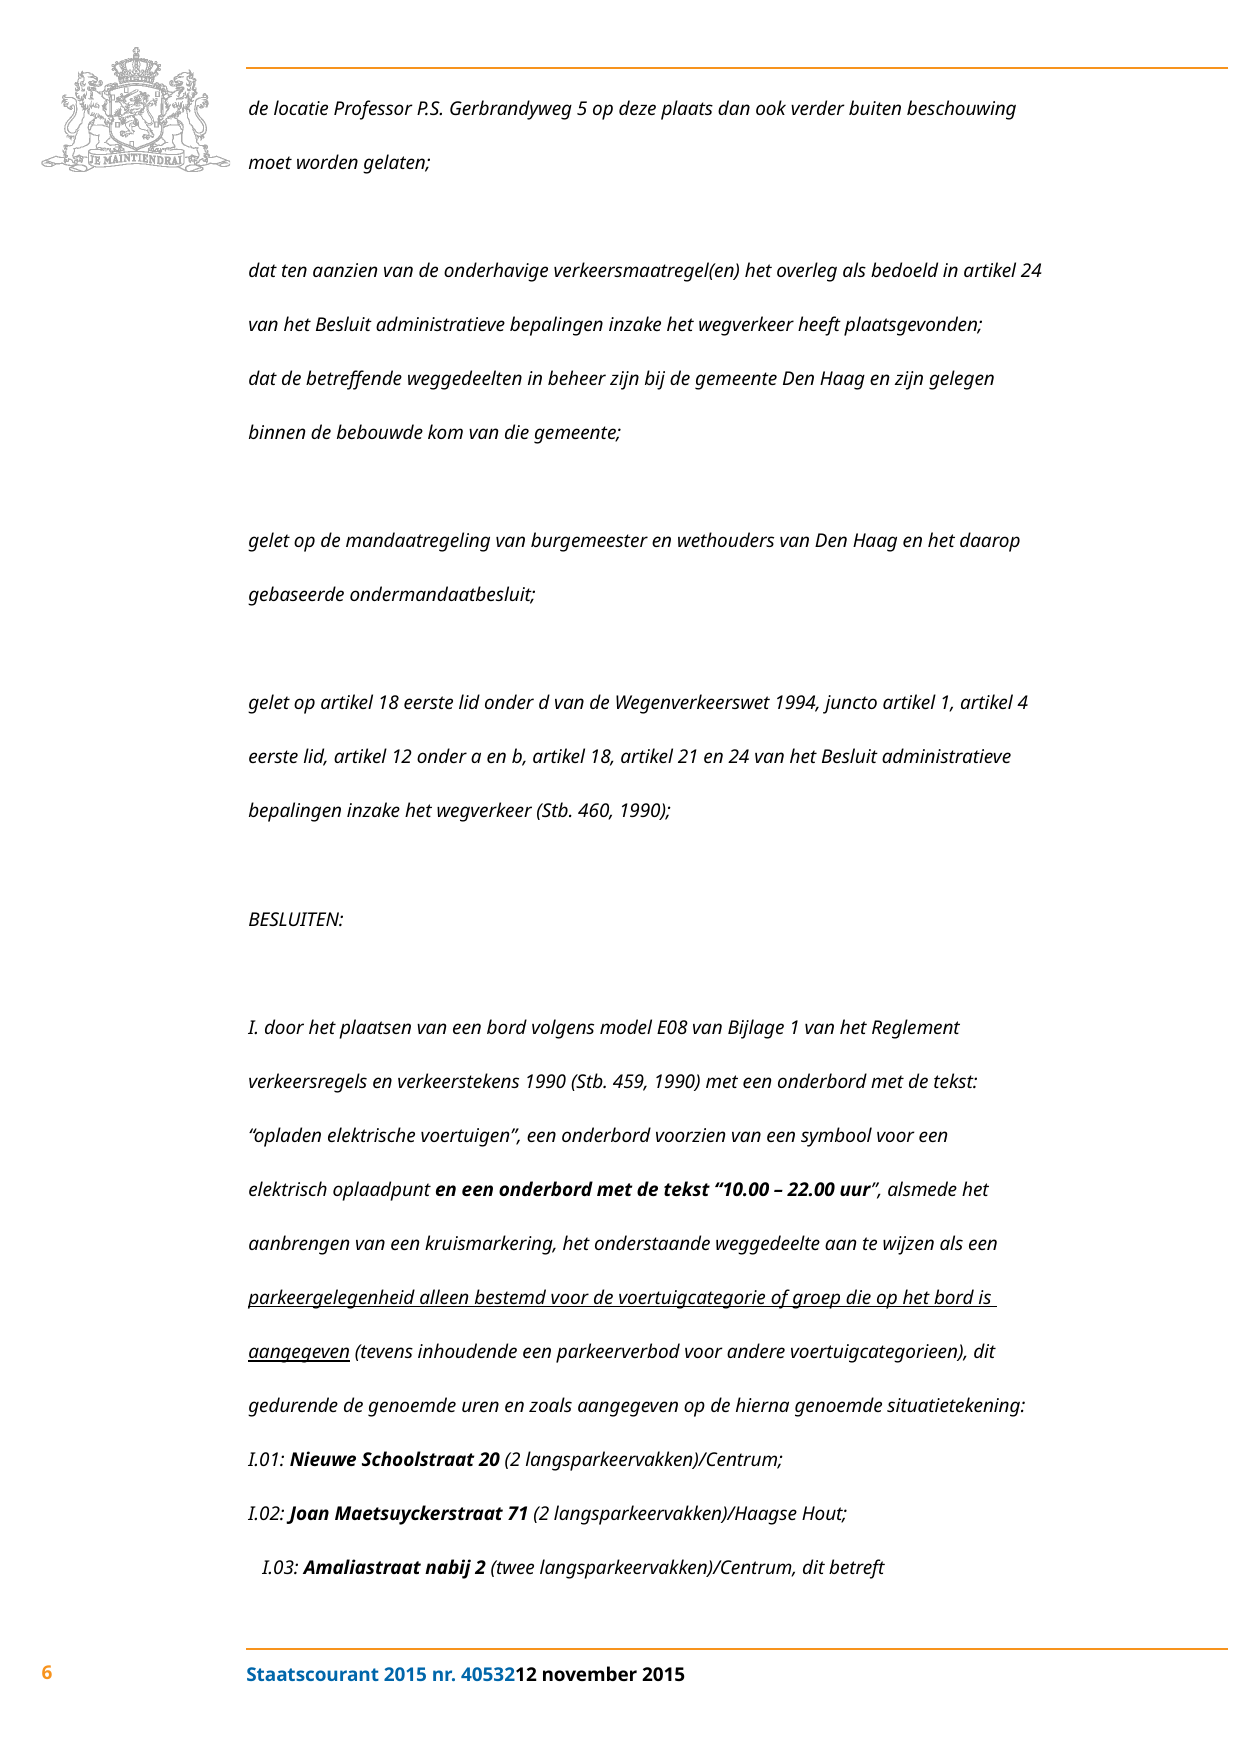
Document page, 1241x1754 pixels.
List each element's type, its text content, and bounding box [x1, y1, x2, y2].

text verkeersregels en verkeerstekens 1990 (Stb. 459, 1990) met een onderbord met de tekst: [248, 1068, 1152, 1094]
text binnen de bebouwde kom van die gemeente; [248, 419, 1152, 445]
text dat de betreffende weggedeelten in beheer zijn bij de gemeente Den Haag en zijn gelegen [248, 365, 1152, 391]
picture [41, 47, 231, 172]
text I.03: Amaliastraat nabij 2 (twee langsparkeervakken)/Centrum, dit betreft [248, 1554, 1152, 1580]
text “opladen elektrische voertuigen”, een onderbord voorzien van een symbool voor een [248, 1122, 1152, 1148]
text dat ten aanzien van de onderhavige verkeersmaatregel(en) het overleg als bedoeld in artikel 24 [248, 257, 1152, 283]
text de locatie Professor P.S. Gerbrandyweg 5 op deze plaats dan ook verder buiten beschouwing [248, 95, 1152, 121]
text I.02: Joan Maetsuyckerstraat 71 (2 langsparkeervakken)/Haagse Hout; [248, 1500, 1152, 1526]
text gedurende de genoemde uren en zoals aangegeven op de hierna genoemde situatietekening: [248, 1392, 1152, 1418]
text van het Besluit administratieve bepalingen inzake het wegverkeer heeft plaatsgevonden; [248, 311, 1152, 337]
text elektrisch oplaadpunt en een onderbord met de tekst “10.00 – 22.00 uur”, alsmede het [248, 1176, 1152, 1202]
text eerste lid, artikel 12 onder a en b, artikel 18, artikel 21 en 24 van het Besluit administratieve [248, 743, 1152, 769]
text aanbrengen van een kruismarkering, het onderstaande weggedeelte aan te wijzen als een [248, 1230, 1152, 1256]
text I. door het plaatsen van een bord volgens model E08 van Bijlage 1 van het Reglement [248, 1014, 1152, 1039]
text moet worden gelaten; [248, 149, 1152, 174]
text gebaseerde ondermandaatbesluit; [248, 581, 1152, 607]
text I.01: Nieuwe Schoolstraat 20 (2 langsparkeervakken)/Centrum; [248, 1446, 1152, 1472]
text bepalingen inzake het wegverkeer (Stb. 460, 1990); [248, 798, 1152, 823]
text gelet op artikel 18 eerste lid onder d van de Wegenverkeerswet 1994, juncto artikel 1, artikel 4 [248, 689, 1152, 715]
text BESLUITEN: [248, 906, 1152, 931]
text parkeergelegenheid alleen bestemd voor de voertuigcategorie of groep die op het bord is [248, 1284, 1152, 1310]
text gelet op de mandaatregeling van burgemeester en wethouders van Den Haag en het daarop [248, 527, 1152, 553]
text aangegeven (tevens inhoudende een parkeerverbod voor andere voertuigcategorieen), dit [248, 1338, 1152, 1364]
